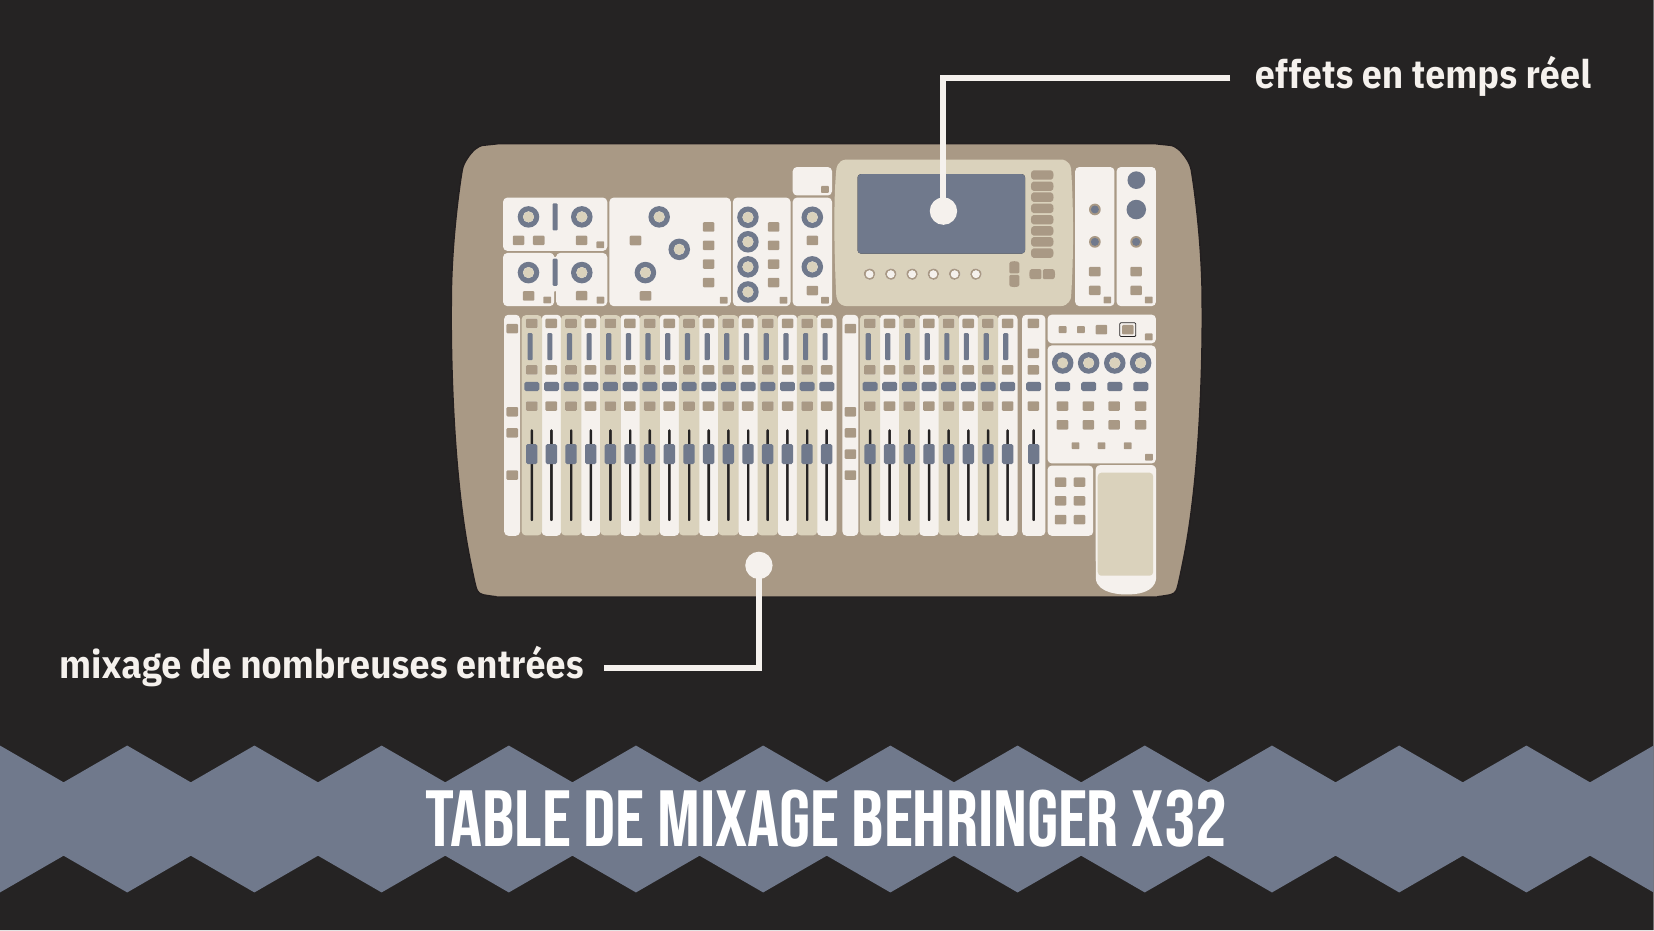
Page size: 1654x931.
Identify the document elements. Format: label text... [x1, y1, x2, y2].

picture [0, 0, 1654, 741]
title Table de mixage Behringer X32 [54, 768, 1600, 877]
